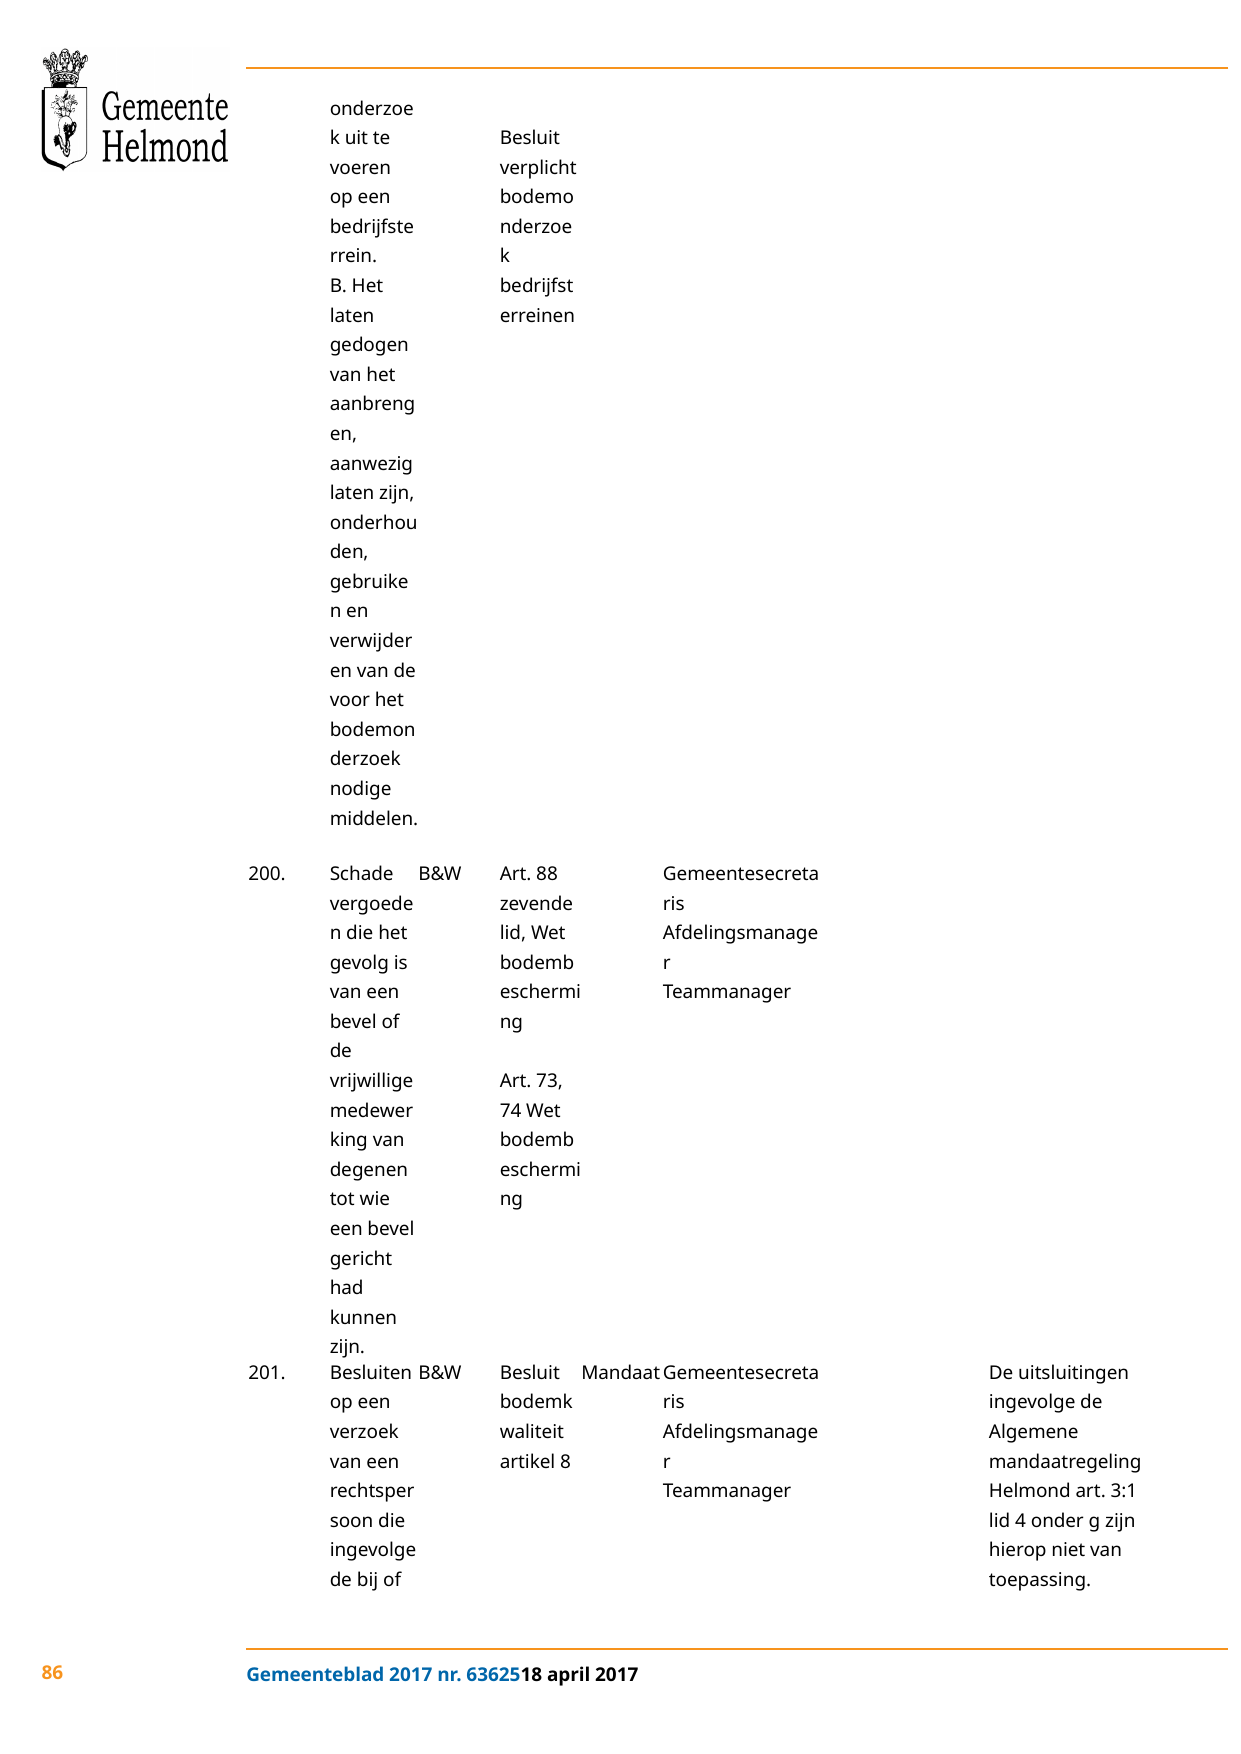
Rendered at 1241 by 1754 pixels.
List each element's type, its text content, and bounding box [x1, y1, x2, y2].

table_cell Besluiten op een verzoek van een rechtspersoon die ingevolge de bij of [330, 1359, 418, 1592]
table_cell Art. 88 zevende lid, Wet bodembescherming Art. 73, 74 Wet bodembescherming [500, 860, 581, 1359]
table_cell 201. [248, 1359, 329, 1592]
table_cell [989, 860, 1152, 1359]
table_cell [418, 95, 499, 860]
table_cell [581, 860, 663, 1359]
table_cell Besluit bodemkwaliteit artikel 8 [500, 1359, 581, 1592]
table_cell [581, 95, 663, 860]
table_cell onderzoek uit te voeren op een bedrijfsterrein. B. Het laten gedogen van het aanbrengen, aanwezig laten zijn, onderhouden, gebruiken en verwijderen van de voor het bodemonderzoek nodige middelen. [330, 95, 418, 860]
table_cell De uitsluitingen ingevolge de Algemene mandaatregeling Helmond art. 3:1 lid 4 onder g zijn hierop niet van toepassing. [989, 1359, 1152, 1592]
table_cell [826, 1359, 989, 1592]
table_cell Gemeentesecretaris Afdelingsmanager Teammanager [663, 860, 826, 1359]
table_cell Schade vergoeden die het gevolg is van een bevel of de vrijwillige medewerking van degenen tot wie een bevel gericht had kunnen zijn. [330, 860, 418, 1359]
table_cell B&W [418, 1359, 499, 1592]
table_cell [826, 95, 989, 860]
table_cell [989, 95, 1152, 860]
table_cell Gemeentesecretaris Afdelingsmanager Teammanager [663, 1359, 826, 1592]
table_cell Besluit verplicht bodemonderzoek bedrijfsterreinen [500, 95, 581, 860]
table_cell [663, 95, 826, 860]
table_cell [248, 95, 329, 860]
table_cell 200. [248, 860, 329, 1359]
table_cell B&W [418, 860, 499, 1359]
picture [41, 47, 231, 172]
table_cell [826, 860, 989, 1359]
table_cell Mandaat [581, 1359, 663, 1592]
